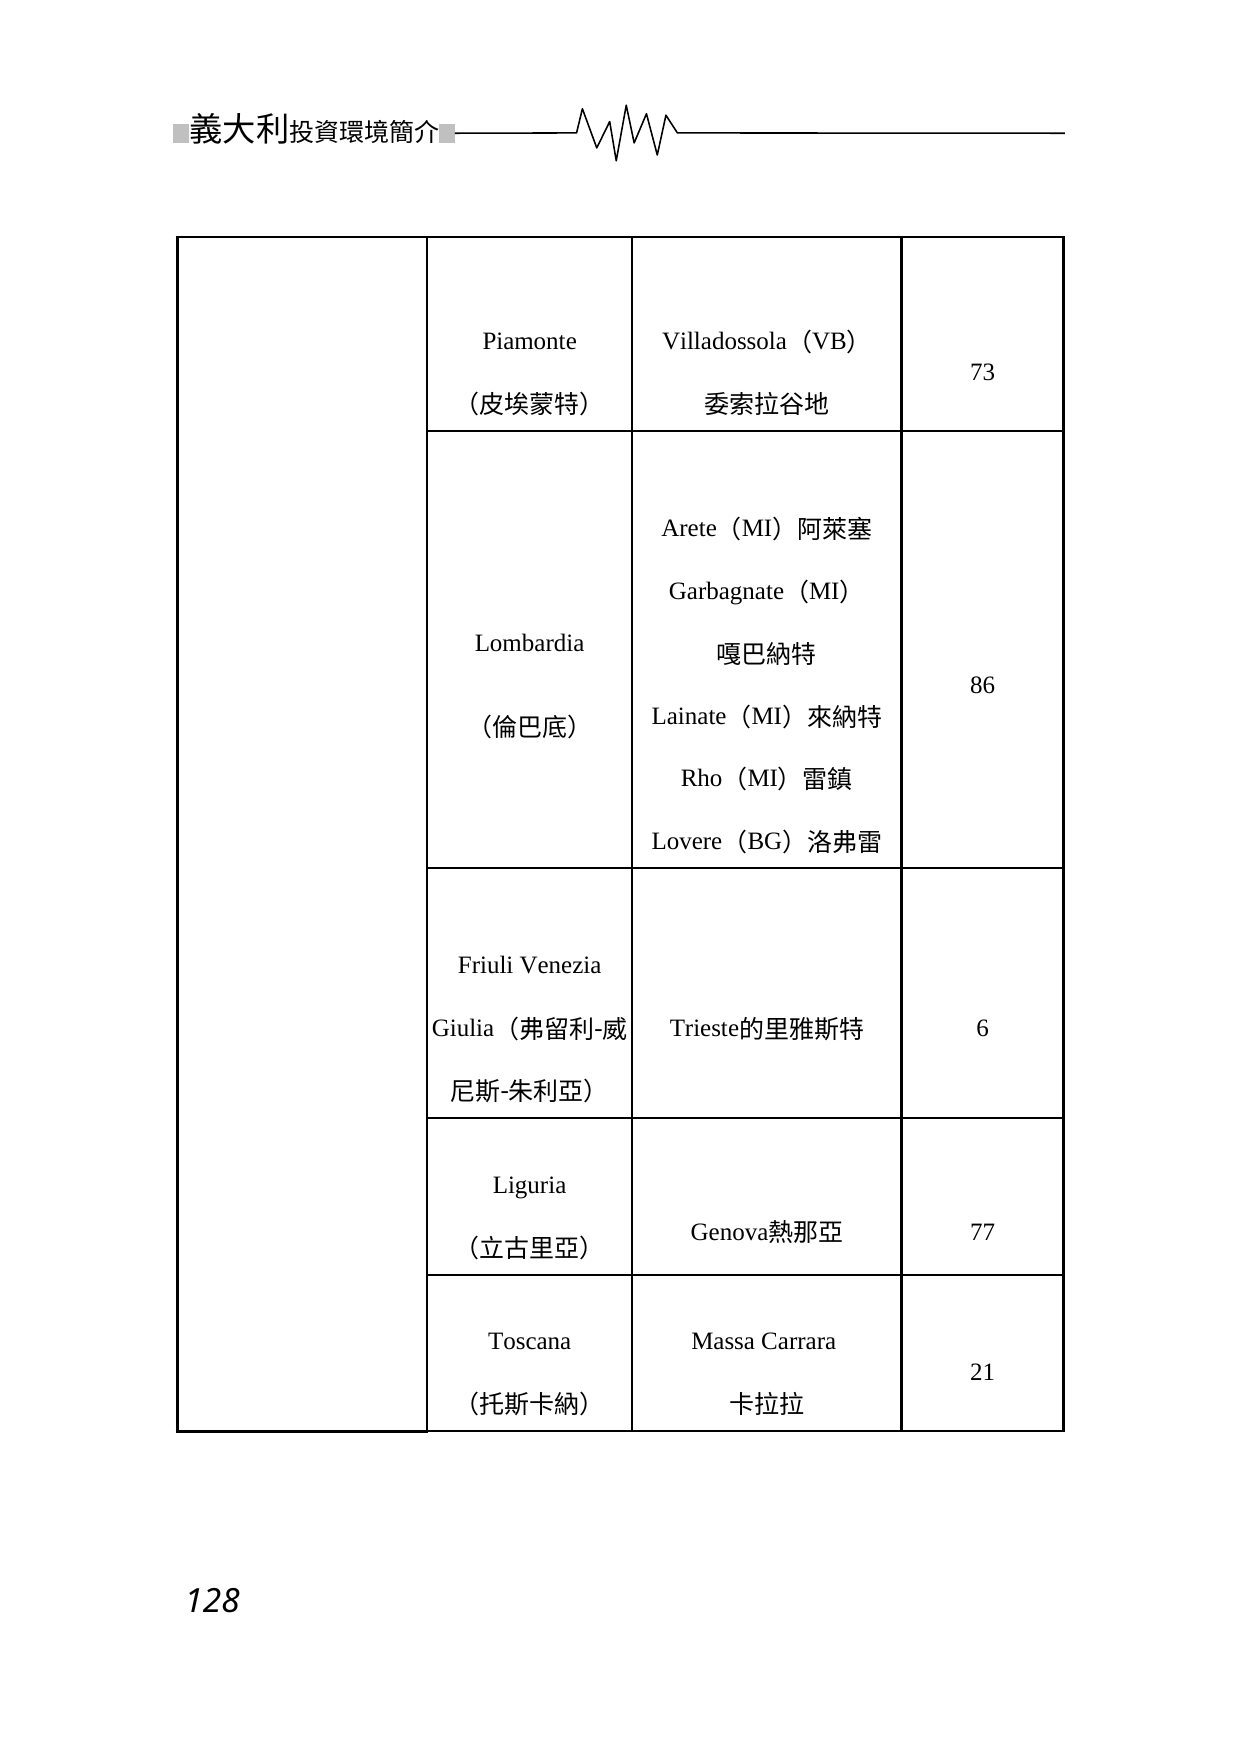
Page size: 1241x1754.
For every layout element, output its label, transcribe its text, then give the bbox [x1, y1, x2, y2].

table_cell 77 [903, 1119, 1062, 1273]
table_cell Trieste的里雅斯特 [633, 869, 900, 1117]
table_cell 73 [903, 238, 1062, 430]
table_cell Friuli Venezia Giulia（弗留利-威尼斯-朱利亞） [428, 869, 631, 1117]
table_cell 21 [903, 1276, 1062, 1430]
table_cell 6 [903, 869, 1062, 1117]
table_cell Arete（MI）阿萊塞 Garbagnate（MI） 嘎巴納特 Lainate（MI）來納特 Rho（MI）雷鎮 Lovere（BG）洛弗雷 [633, 432, 900, 867]
table_cell Villadossola（VB） 委索拉谷地 [633, 238, 900, 430]
table_cell Toscana （托斯卡納） [428, 1276, 631, 1430]
table_cell Liguria （立古里亞） [428, 1119, 631, 1273]
table_cell 86 [903, 432, 1062, 867]
table_cell Lombardia （倫巴底） [428, 432, 631, 867]
table_cell Genova熱那亞 [633, 1119, 900, 1273]
table_cell Piamonte （皮埃蒙特） [428, 238, 631, 430]
table_cell Massa Carrara 卡拉拉 [633, 1276, 900, 1430]
table_cell [179, 238, 426, 1430]
